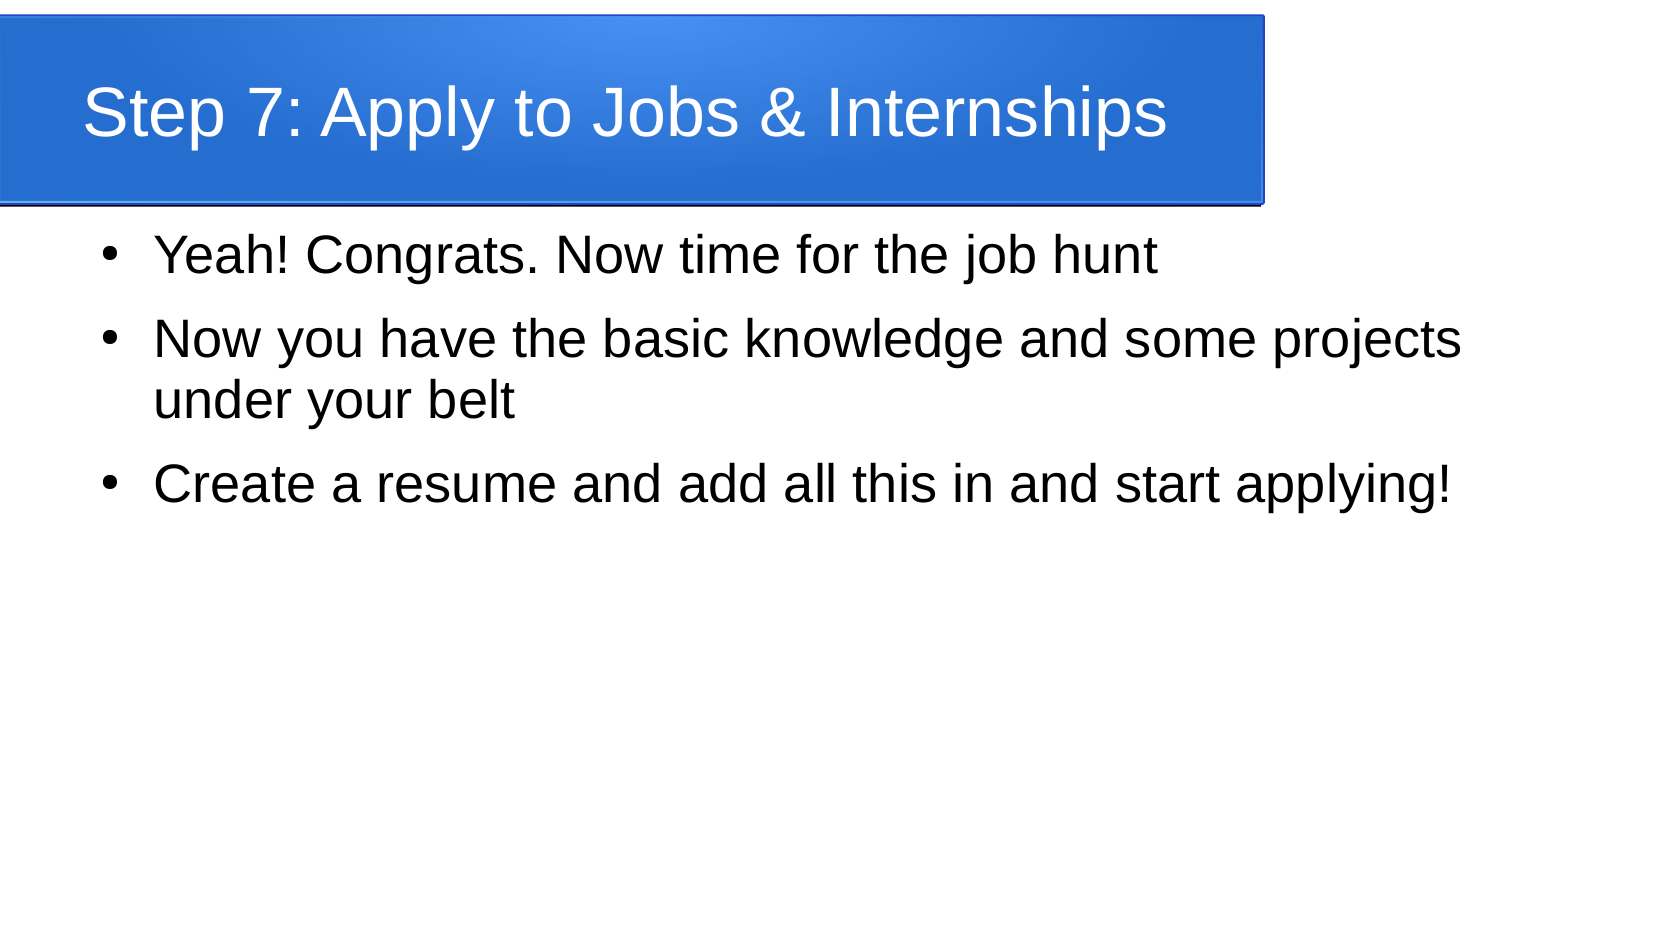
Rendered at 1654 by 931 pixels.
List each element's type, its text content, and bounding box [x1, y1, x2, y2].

list Yeah! Congrats. Now time for the job hunt Now you have the basic knowledge and some projects under your belt Create a resume and add all this in and start applying! [82, 224, 1571, 764]
title Step 7: Apply to Jobs & Internships [82, 35, 1235, 189]
